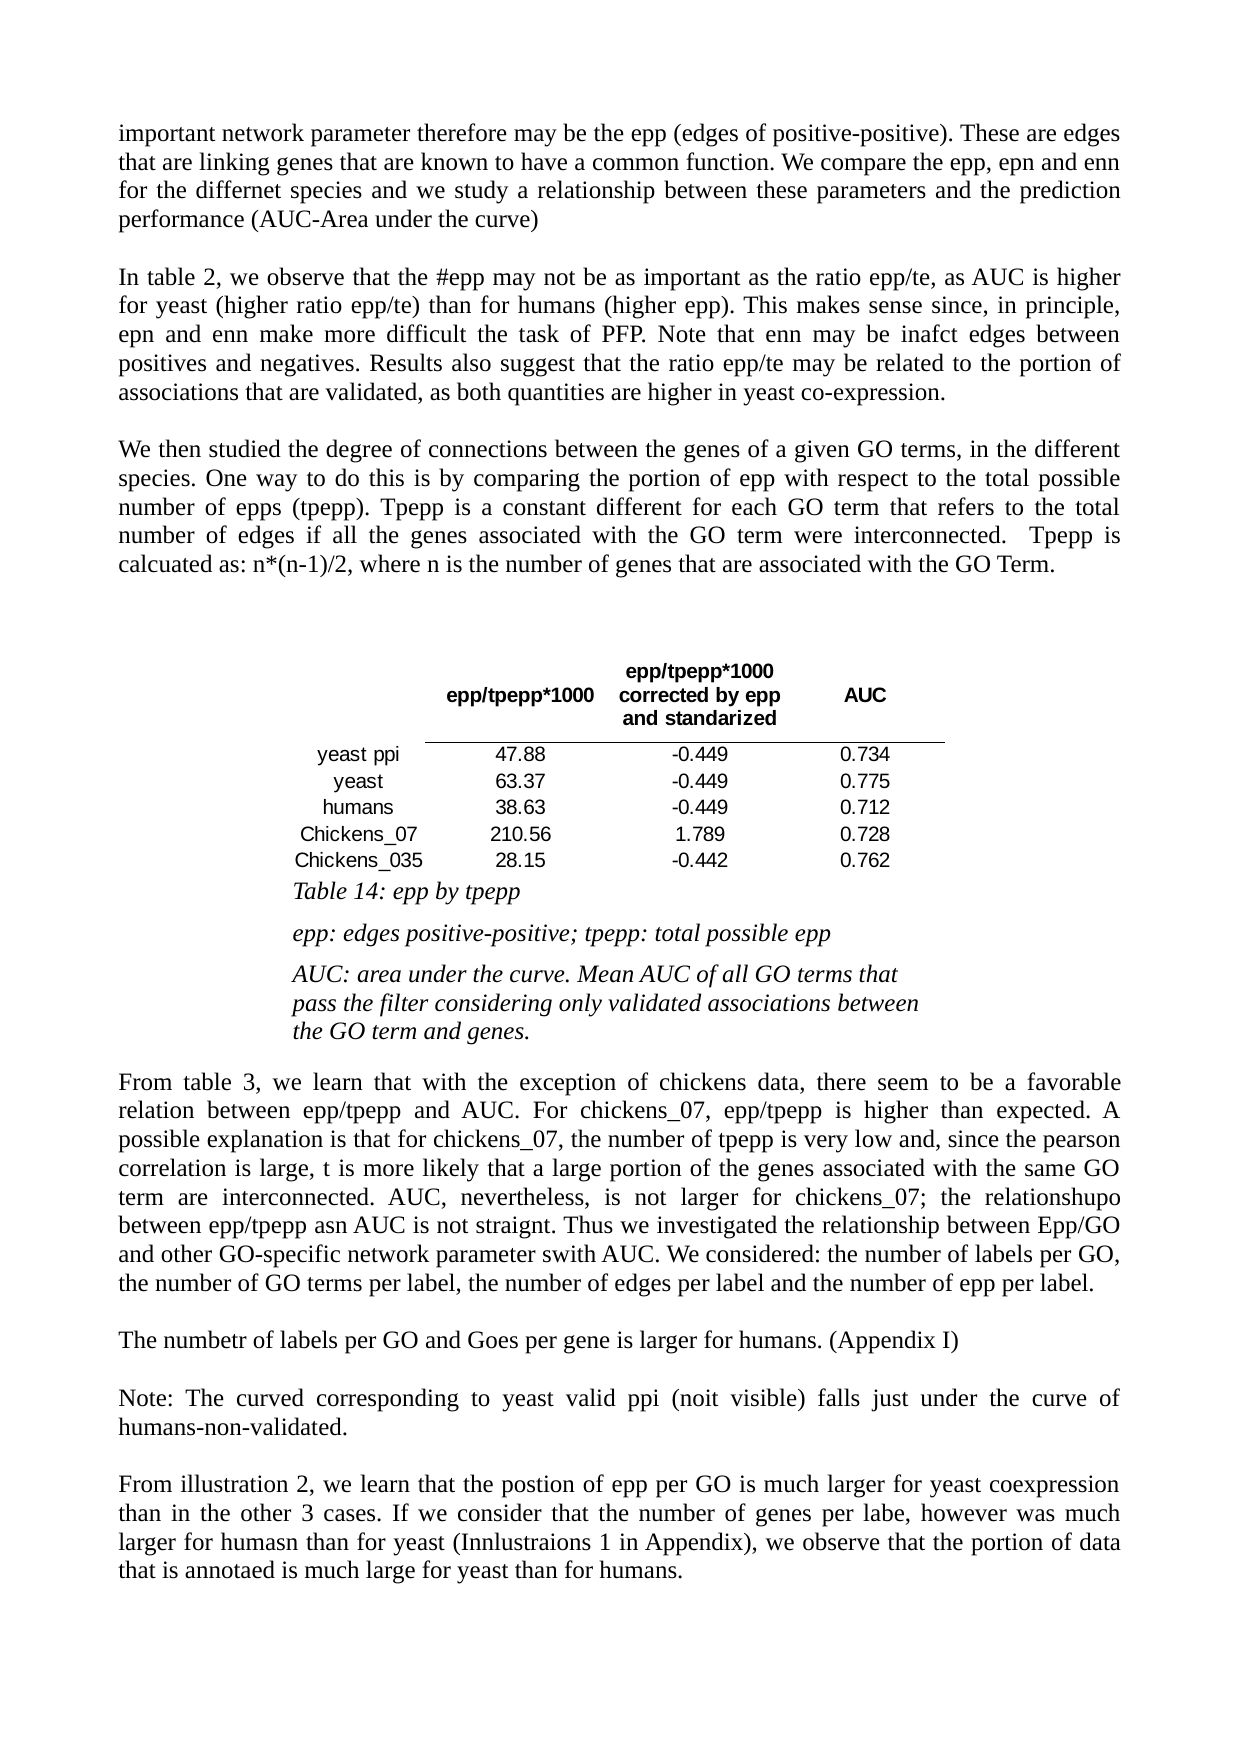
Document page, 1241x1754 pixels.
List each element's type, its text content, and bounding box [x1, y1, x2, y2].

text Note: The curved corresponding to yeast valid ppi (noit visible) falls just under the curve of humans-non-validated. [118, 1383, 1122, 1441]
text We then studied the degree of connections between the genes of a given GO terms, in the different species. One way to do this is by comparing the portion of epp with respect to the total possible number of epps (tpepp). Tpepp is a constant different for each GO term that refers to the total number of edges if all the genes associated with the GO term were interconnected. Tpepp is calcuated as: n*(n-1)/2, where n is the number of genes that are associated with the GO Term. [118, 434, 1122, 578]
text epp: edges positive-positive; tpepp: total possible epp [292, 918, 948, 946]
text In table 2, we observe that the #epp may not be as important as the ratio epp/te, as AUC is higher for yeast (higher ratio epp/te) than for humans (higher epp). This makes sense since, in principle, epn and enn make more difficult the task of PFP. Note that enn may be inafct edges between positives and negatives. Results also suggest that the ratio epp/te may be related to the portion of associations that are validated, as both quantities are higher in yeast co-expression. [118, 262, 1122, 406]
text From table 3, we learn that with the exception of chickens data, there seem to be a favorable relation between epp/tpepp and AUC. For chickens_07, epp/tpepp is higher than expected. A possible explanation is that for chickens_07, the number of tpepp is very low and, since the pearson correlation is large, t is more likely that a large portion of the genes associated with the same GO term are interconnected. AUC, nevertheless, is not larger for chickens_07; the relationshupo between epp/tpepp asn AUC is not straignt. Thus we investigated the relationship between Epp/GO and other GO-specific network parameter swith AUC. We considered: the number of labels per GO, the number of GO terms per label, the number of edges per label and the number of epp per label. [118, 1067, 1122, 1297]
text AUC: area under the curve. Mean AUC of all GO terms that pass the filter considering only validated associations between the GO term and genes. [292, 959, 948, 1045]
text Table 14: epp by tpepp [292, 648, 948, 905]
text From illustration 2, we learn that the postion of epp per GO is much larger for yeast coexpression than in the other 3 cases. If we consider that the number of genes per labe, however was much larger for humasn than for yeast (Innlustraions 1 in Appendix), we observe that the portion of data that is annotaed is much large for yeast than for humans. [118, 1469, 1122, 1584]
text The numbetr of labels per GO and Goes per gene is larger for humans. (Appendix I) [118, 1326, 1122, 1354]
text important network parameter therefore may be the epp (edges of positive-positive). These are edges that are linking genes that are known to have a common function. We compare the epp, epn and enn for the differnet species and we study a relationship between these parameters and the prediction performance (AUC-Area under the curve) [118, 118, 1122, 233]
